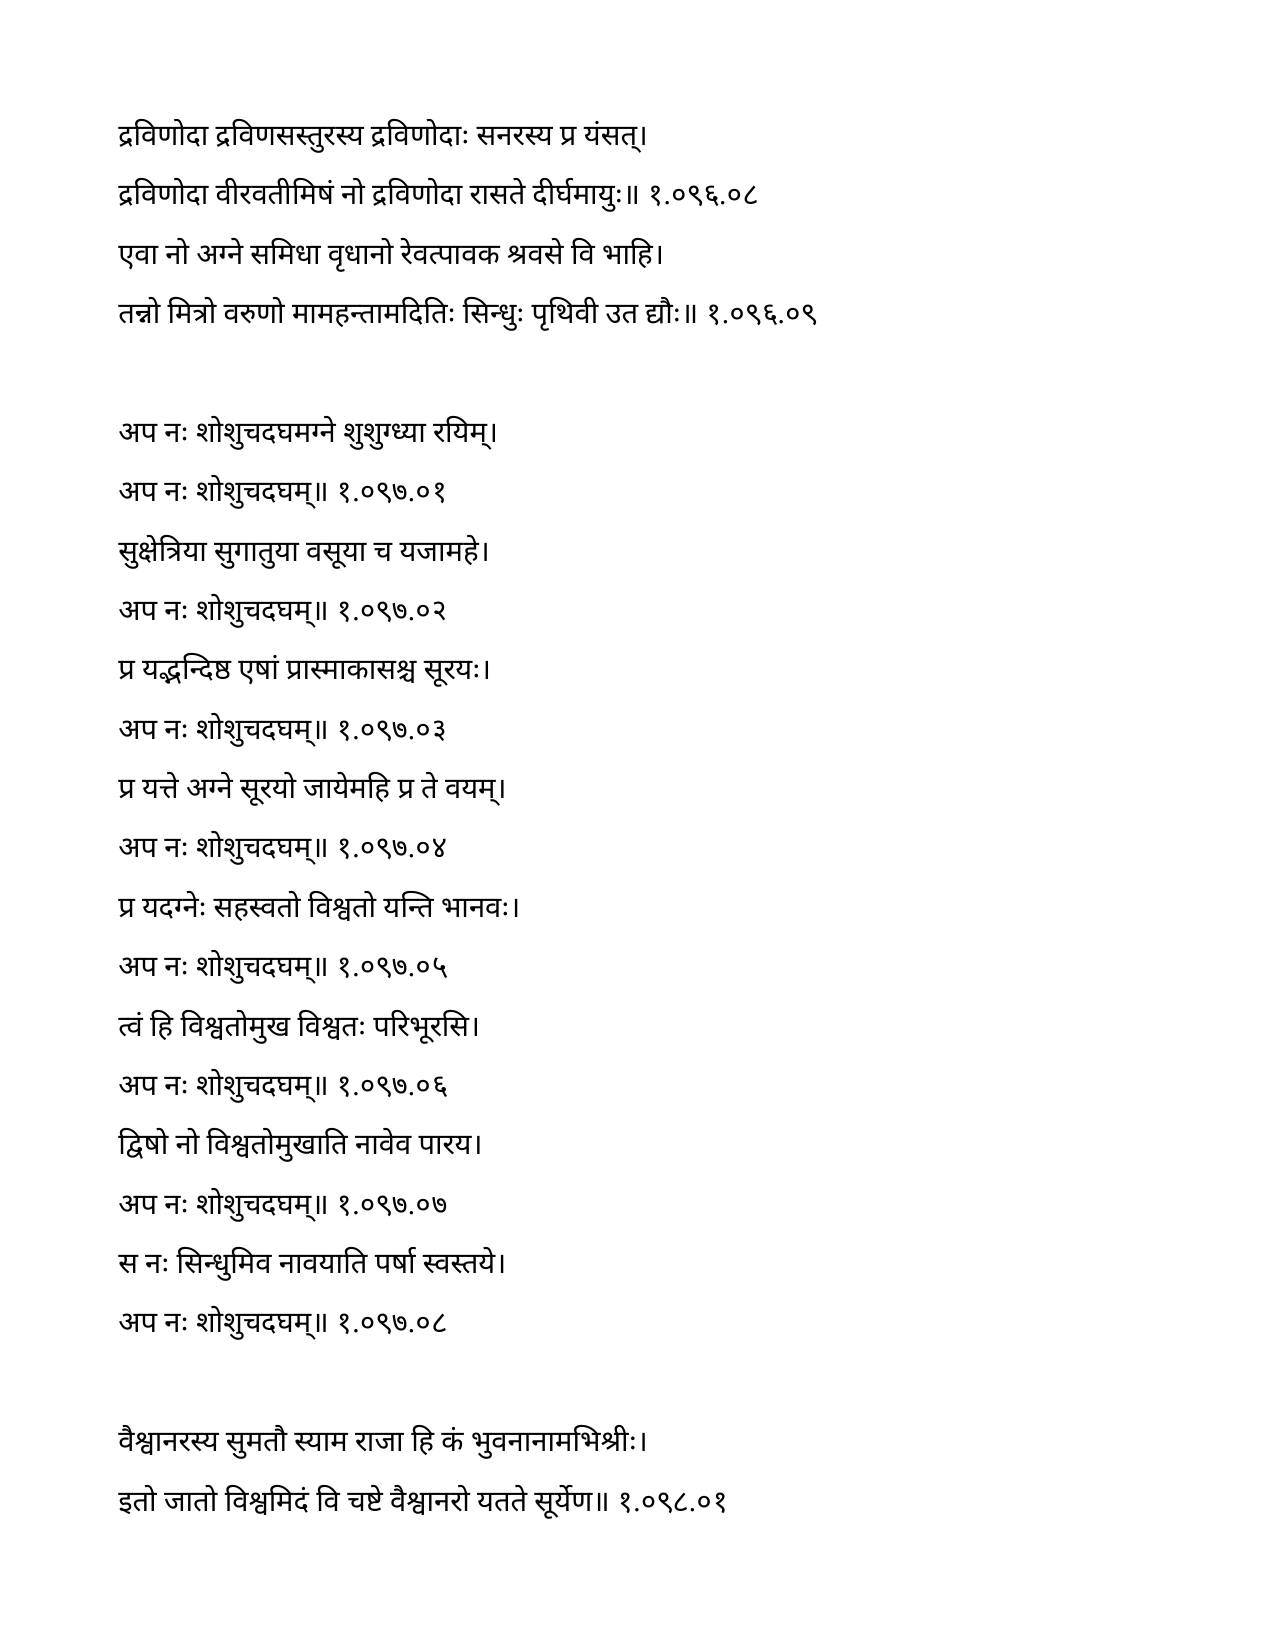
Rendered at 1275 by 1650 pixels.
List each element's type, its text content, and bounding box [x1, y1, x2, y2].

text अप नः शोशुचदघम्॥ १.०९७.०४ [118, 831, 1157, 864]
text द्रविणोदा वीरवतीमिषं नो द्रविणोदा रासते दीर्घमायुः॥ १.०९६.०८ [118, 177, 1157, 211]
text अप नः शोशुचदघम्॥ १.०९७.०५ [118, 949, 1157, 983]
text इतो जातो विश्वमिदं वि चष्टे वैश्वानरो यतते सूर्येण॥ १.०९८.०१ [118, 1484, 1157, 1517]
text अप नः शोशुचदघम्॥ १.०९७.०८ [118, 1306, 1157, 1339]
text अप नः शोशुचदघम्॥ १.०९७.०२ [118, 593, 1157, 627]
text अप नः शोशुचदघम्॥ १.०९७.०७ [118, 1187, 1157, 1220]
text सुक्षेत्रिया सुगातुया वसूया च यजामहे। [118, 534, 1157, 567]
text अप नः शोशुचदघम्॥ १.०९७.०६ [118, 1068, 1157, 1102]
text वैश्वानरस्य सुमतौ स्याम राजा हि कं भुवनानामभिश्रीः। [118, 1424, 1157, 1458]
text अप नः शोशुचदघम्॥ १.०९७.०१ [118, 474, 1157, 508]
text द्रविणोदा द्रविणसस्तुरस्य द्रविणोदाः सनरस्य प्र यंसत्। [118, 118, 1157, 152]
text स नः सिन्धुमिव नावयाति पर्षा स्वस्तये। [118, 1246, 1157, 1280]
text अप नः शोशुचदघमग्ने शुशुग्ध्या रयिम्। [118, 415, 1157, 448]
text एवा नो अग्ने समिधा वृधानो रेवत्पावक श्रवसे वि भाहि। [118, 237, 1157, 270]
text अप नः शोशुचदघम्॥ १.०९७.०३ [118, 712, 1157, 745]
text तन्नो मित्रो वरुणो मामहन्तामदितिः सिन्धुः पृथिवी उत द्यौः॥ १.०९६.०९ [118, 296, 1157, 330]
text त्वं हि विश्वतोमुख विश्वतः परिभूरसि। [118, 1009, 1157, 1042]
text द्विषो नो विश्वतोमुखाति नावेव पारय। [118, 1127, 1157, 1161]
text प्र यत्ते अग्ने सूरयो जायेमहि प्र ते वयम्। [118, 771, 1157, 805]
text प्र यद्भन्दिष्ठ एषां प्रास्माकासश्च सूरयः। [118, 652, 1157, 686]
text प्र यदग्नेः सहस्वतो विश्वतो यन्ति भानवः। [118, 890, 1157, 923]
